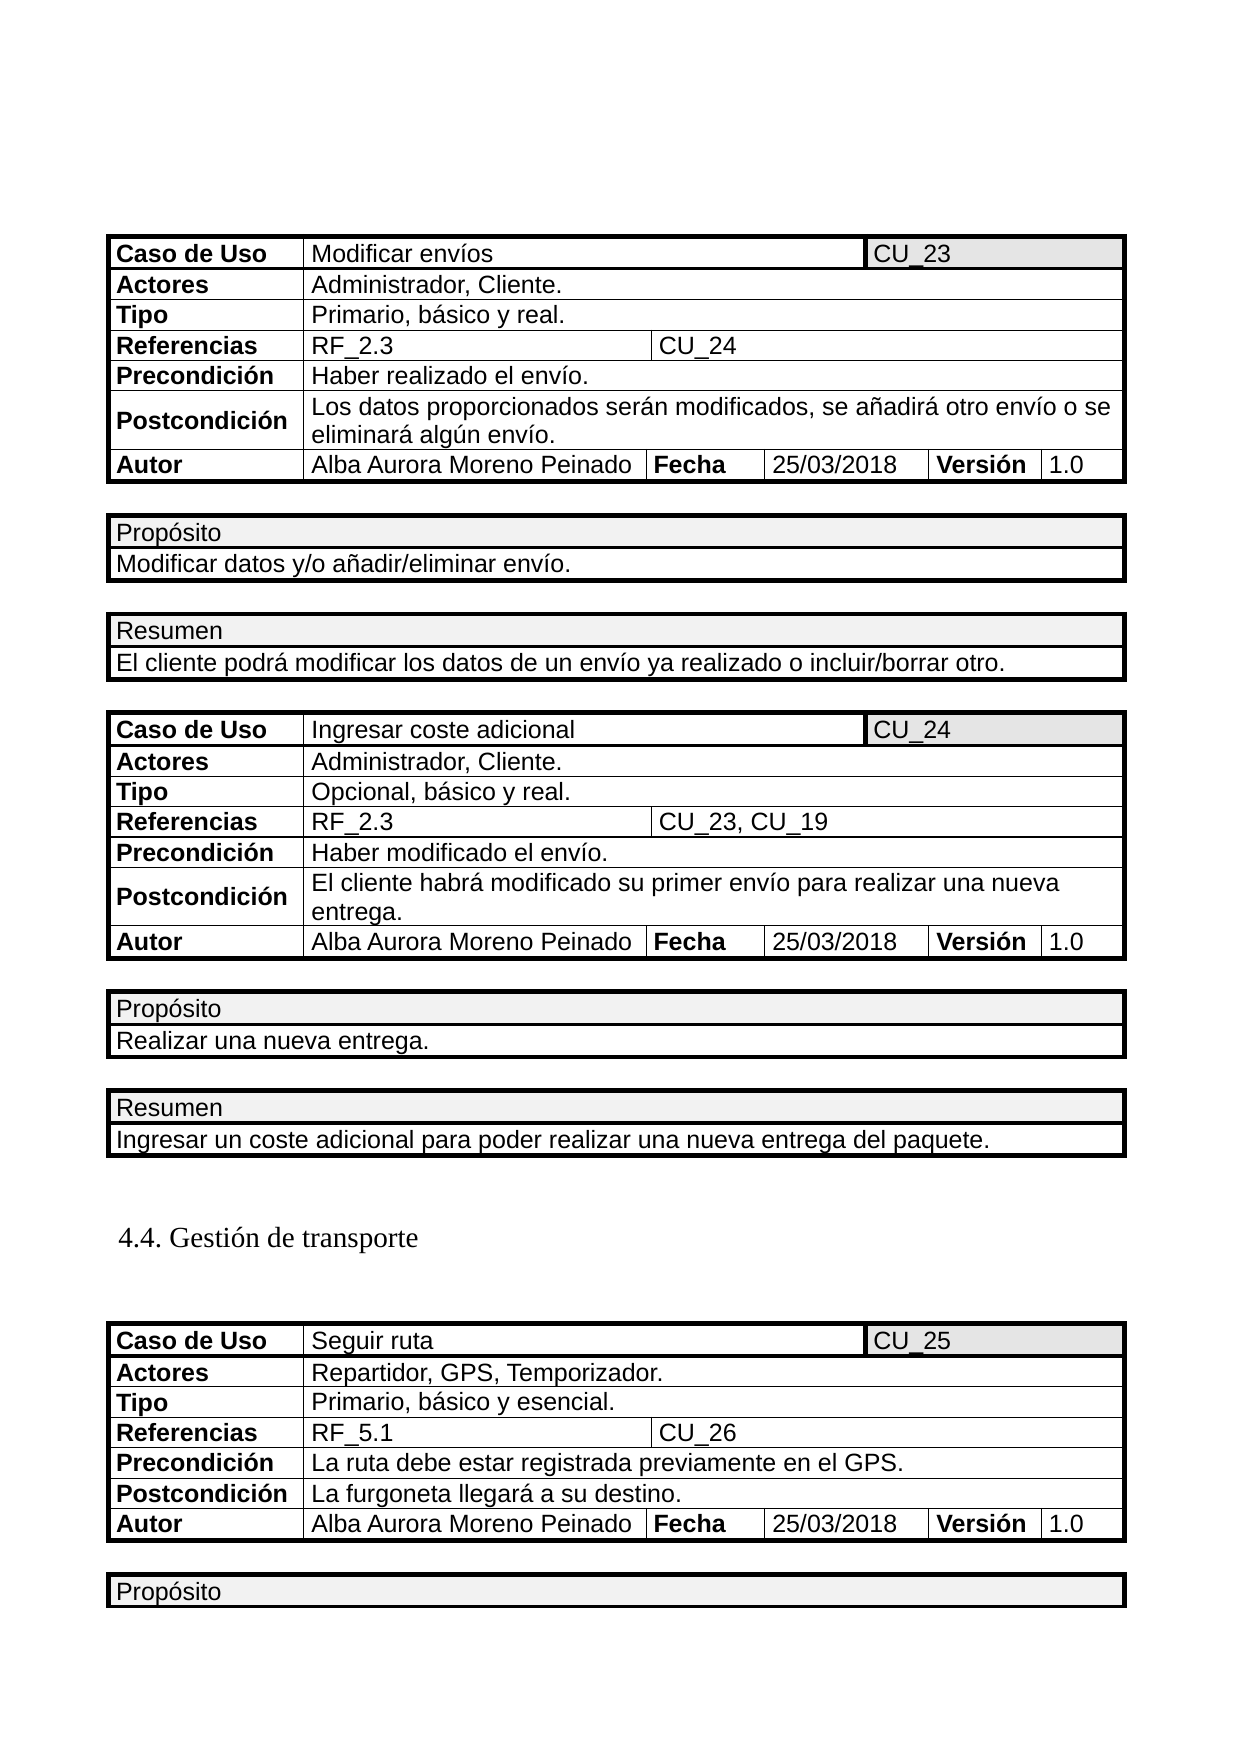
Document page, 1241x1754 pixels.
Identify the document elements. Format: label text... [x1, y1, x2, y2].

table_header CU_23 [868, 239, 1122, 267]
table_cell Primario, básico y real. [304, 300, 1122, 329]
table_cell 25/03/2018 [765, 450, 928, 479]
table_cell 1.0 [1042, 926, 1122, 956]
table_cell Tipo [111, 300, 303, 329]
table_cell El cliente podrá modificar los datos de un envío ya realizado o incluir/borrar otro. [111, 648, 1122, 677]
table_cell Actores [111, 1358, 303, 1386]
table_cell Precondición [111, 361, 303, 390]
table_cell 25/03/2018 [765, 1509, 928, 1538]
table_cell Fecha [647, 450, 764, 479]
table_header Resumen [111, 616, 1122, 645]
table_cell Repartidor, GPS, Temporizador. [304, 1358, 1122, 1386]
table_header Caso de Uso [111, 715, 303, 744]
table_cell RF_5.1 [304, 1418, 651, 1447]
table_header Caso de Uso [111, 1326, 303, 1354]
table_cell Postcondición [111, 391, 303, 449]
table_cell Administrador, Cliente. [304, 270, 1122, 299]
table_cell Haber realizado el envío. [304, 361, 1122, 390]
table_header Resumen [111, 1093, 1122, 1121]
table_cell Autor [111, 1509, 303, 1538]
table_cell Precondición [111, 838, 303, 867]
table_cell Alba Aurora Moreno Peinado [304, 926, 646, 956]
table_cell Postcondición [111, 1479, 303, 1508]
table_cell Tipo [111, 1387, 303, 1417]
table_cell Fecha [647, 926, 764, 956]
table_header Caso de Uso [111, 239, 303, 267]
table_cell Actores [111, 747, 303, 776]
table_cell Alba Aurora Moreno Peinado [304, 1509, 646, 1538]
table_cell Primario, básico y esencial. [304, 1387, 1122, 1417]
table_cell Referencias [111, 807, 303, 836]
table_header Propósito [111, 1577, 1122, 1605]
table_header Seguir ruta [304, 1326, 863, 1354]
table_cell Fecha [647, 1509, 764, 1538]
table_cell Alba Aurora Moreno Peinado [304, 450, 646, 479]
table_cell Versión [929, 450, 1041, 479]
table_cell Referencias [111, 1418, 303, 1447]
table_cell 1.0 [1042, 450, 1122, 479]
table_cell Actores [111, 270, 303, 299]
table_cell CU_23, CU_19 [652, 807, 1122, 836]
table_cell Versión [929, 1509, 1041, 1538]
table_cell Postcondición [111, 868, 303, 925]
table_header CU_24 [868, 715, 1122, 744]
table_cell Referencias [111, 331, 303, 360]
table_cell La ruta debe estar registrada previamente en el GPS. [304, 1448, 1122, 1477]
table_cell 1.0 [1042, 1509, 1122, 1538]
table_cell CU_24 [652, 331, 1122, 360]
table_cell 25/03/2018 [765, 926, 928, 956]
table_cell RF_2.3 [304, 807, 651, 836]
table_header Propósito [111, 518, 1122, 546]
table_cell Realizar una nueva entrega. [111, 1026, 1122, 1054]
table_cell Opcional, básico y real. [304, 777, 1122, 806]
table_cell Precondición [111, 1448, 303, 1477]
table_cell Autor [111, 926, 303, 956]
table_cell Tipo [111, 777, 303, 806]
table_header Modificar envíos [304, 239, 863, 267]
table_cell Versión [929, 926, 1041, 956]
table_cell Modificar datos y/o añadir/eliminar envío. [111, 549, 1122, 578]
table_cell El cliente habrá modificado su primer envío para realizar una nueva entrega. [304, 868, 1122, 925]
table_cell CU_26 [652, 1418, 1122, 1447]
table_cell Autor [111, 450, 303, 479]
table_cell La furgoneta llegará a su destino. [304, 1479, 1122, 1508]
text 4.4. Gestión de transporte [118, 1220, 1122, 1254]
table_cell Ingresar un coste adicional para poder realizar una nueva entrega del paquete. [111, 1125, 1122, 1153]
table_header CU_25 [868, 1326, 1122, 1354]
table_cell Administrador, Cliente. [304, 747, 1122, 776]
table_header Ingresar coste adicional [304, 715, 863, 744]
table_header Propósito [111, 994, 1122, 1023]
table_cell RF_2.3 [304, 331, 651, 360]
table_cell Haber modificado el envío. [304, 838, 1122, 867]
table_cell Los datos proporcionados serán modificados, se añadirá otro envío o se eliminará algún envío. [304, 391, 1122, 449]
